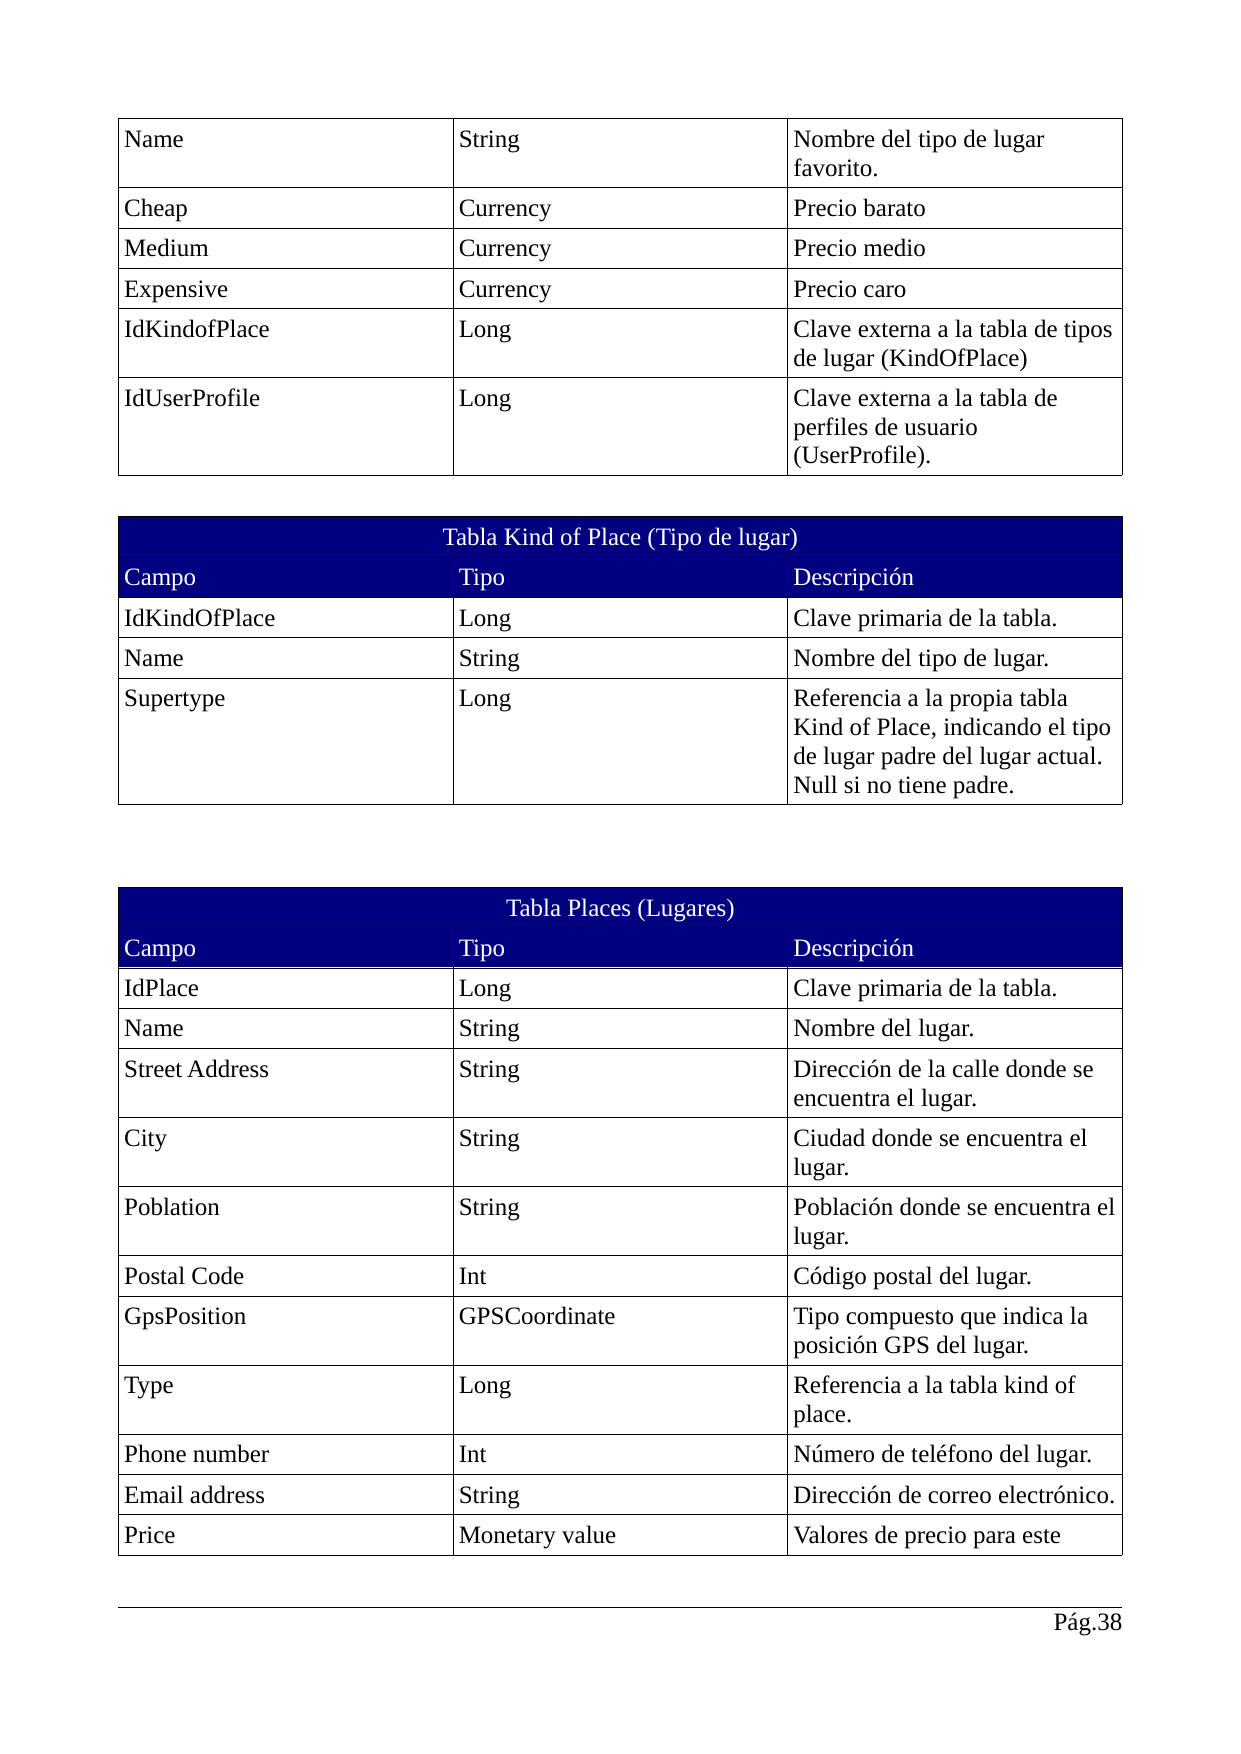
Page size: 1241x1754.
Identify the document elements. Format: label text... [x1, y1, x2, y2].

table_cell Name [119, 119, 453, 187]
table_cell Clave primaria de la tabla. [788, 598, 1122, 637]
table_cell Nombre del lugar. [788, 1009, 1122, 1048]
table_cell City [119, 1118, 453, 1186]
table_cell Dirección de la calle donde se encuentra el lugar. [788, 1049, 1122, 1117]
table_cell Valores de precio para este [788, 1515, 1122, 1554]
table_cell IdPlace [119, 969, 453, 1008]
table_cell Campo [119, 928, 453, 967]
table_cell Número de teléfono del lugar. [788, 1435, 1122, 1474]
table_cell Price [119, 1515, 453, 1554]
table_cell String [454, 1187, 787, 1255]
table_cell Nombre del tipo de lugar. [788, 638, 1122, 678]
table_cell Descripción [788, 558, 1122, 597]
table_cell Phone number [119, 1435, 453, 1474]
table_cell Long [454, 309, 787, 377]
table_cell Monetary value [454, 1515, 787, 1554]
table_cell String [454, 1475, 787, 1514]
table_cell Long [454, 598, 787, 637]
table_cell Precio medio [788, 229, 1122, 268]
table_cell Clave externa a la tabla de perfiles de usuario (UserProfile). [788, 378, 1122, 475]
table_cell Long [454, 378, 787, 475]
table_cell IdUserProfile [119, 378, 453, 475]
table_cell String [454, 119, 787, 187]
table_cell String [454, 1009, 787, 1048]
table_cell Name [119, 638, 453, 678]
table_cell Código postal del lugar. [788, 1256, 1122, 1296]
table_cell Tipo compuesto que indica la posición GPS del lugar. [788, 1297, 1122, 1364]
table_cell Long [454, 1366, 787, 1434]
table_cell GpsPosition [119, 1297, 453, 1364]
table_cell Ciudad donde se encuentra el lugar. [788, 1118, 1122, 1186]
table_cell Poblation [119, 1187, 453, 1255]
table_cell Name [119, 1009, 453, 1048]
table_cell String [454, 1049, 787, 1117]
table_cell Email address [119, 1475, 453, 1514]
table_cell Tipo [454, 928, 787, 967]
table_header Tabla Kind of Place (Tipo de lugar) [119, 517, 1122, 557]
table_cell Currency [454, 229, 787, 268]
table_cell Dirección de correo electrónico. [788, 1475, 1122, 1514]
table_cell Referencia a la propia tabla Kind of Place, indicando el tipo de lugar padre del lugar actual. Null si no tiene padre. [788, 679, 1122, 804]
table_cell Long [454, 969, 787, 1008]
table_cell IdKindOfPlace [119, 598, 453, 637]
table_cell Expensive [119, 269, 453, 308]
table_cell Clave primaria de la tabla. [788, 969, 1122, 1008]
table_cell Medium [119, 229, 453, 268]
table_cell Campo [119, 558, 453, 597]
table_cell Currency [454, 188, 787, 227]
table_cell Clave externa a la tabla de tipos de lugar (KindOfPlace) [788, 309, 1122, 377]
table_cell Descripción [788, 928, 1122, 967]
table_cell Nombre del tipo de lugar favorito. [788, 119, 1122, 187]
table_cell Currency [454, 269, 787, 308]
table_cell IdKindofPlace [119, 309, 453, 377]
table_cell Street Address [119, 1049, 453, 1117]
table_cell Postal Code [119, 1256, 453, 1296]
table_cell Cheap [119, 188, 453, 227]
table_cell Población donde se encuentra el lugar. [788, 1187, 1122, 1255]
table_cell Long [454, 679, 787, 804]
table_cell Supertype [119, 679, 453, 804]
table_cell Referencia a la tabla kind of place. [788, 1366, 1122, 1434]
table_cell Precio barato [788, 188, 1122, 227]
table_cell Type [119, 1366, 453, 1434]
table_header Tabla Places (Lugares) [119, 888, 1122, 927]
table_cell Int [454, 1256, 787, 1296]
table_cell Tipo [454, 558, 787, 597]
table_cell String [454, 638, 787, 678]
table_cell String [454, 1118, 787, 1186]
table_cell Precio caro [788, 269, 1122, 308]
table_cell Int [454, 1435, 787, 1474]
table_cell GPSCoordinate [454, 1297, 787, 1364]
